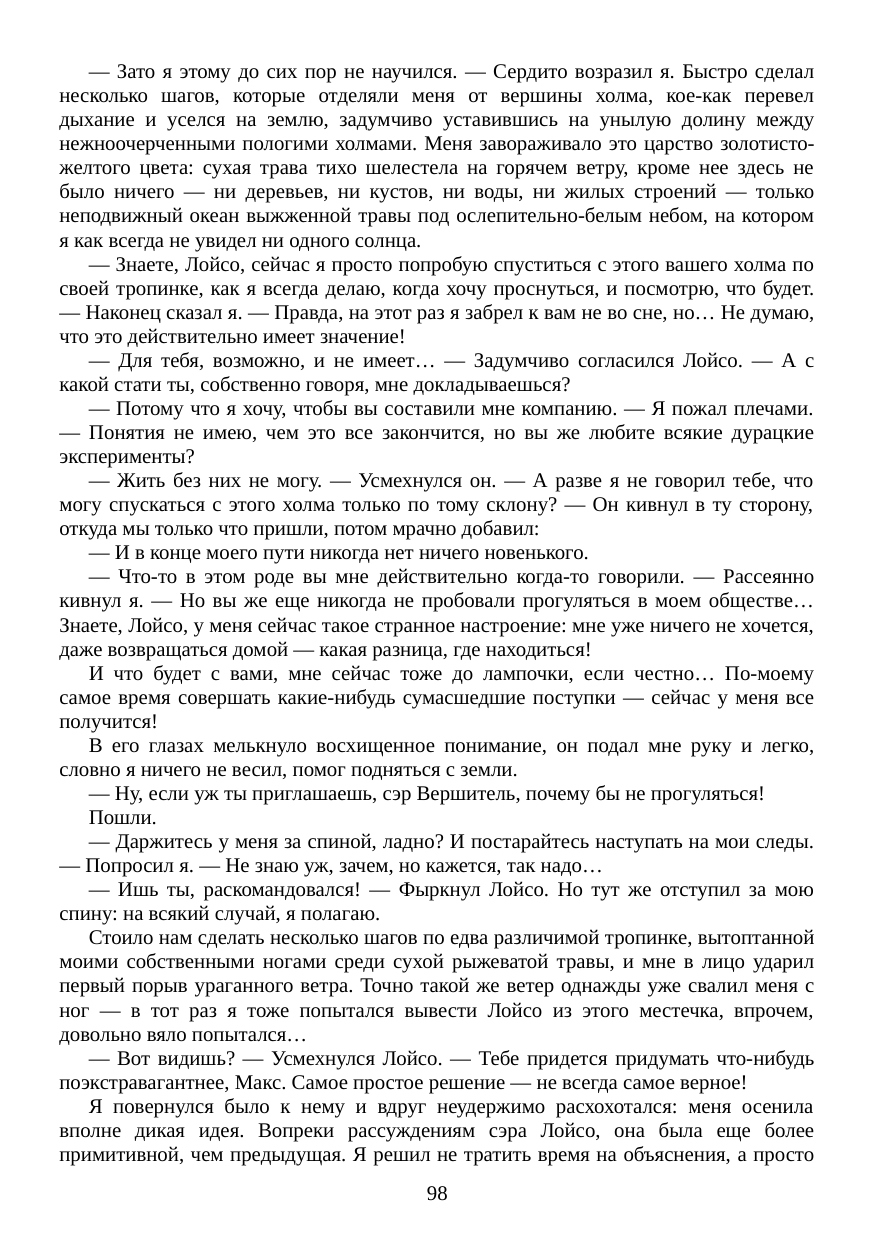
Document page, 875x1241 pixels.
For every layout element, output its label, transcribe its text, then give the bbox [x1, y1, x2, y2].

text — Ишь ты, раскомандовался! — Фыркнул Лойсо. Но тут же отступил за мою спину: на всякий случай, я полагаю. [59, 877, 815, 925]
text Пошли. [59, 805, 815, 829]
text Стоило нам сделать несколько шагов по едва различимой тропинке, вытоптанной моими собственными ногами среди сухой рыжеватой травы, и мне в лицо ударил первый порыв ураганного ветра. Точно такой же ветер однажды уже свалил меня с ног — в тот раз я тоже попытался вывести Лойсо из этого местечка, впрочем, довольно вяло попытался… [59, 925, 815, 1046]
text — Что-то в этом роде вы мне действительно когда-то говорили. — Рассеянно кивнул я. — Но вы же еще никогда не пробовали прогуляться в моем обществе… Знаете, Лойсо, у меня сейчас такое странное настроение: мне уже ничего не хочется, даже возвращаться домой — какая разница, где находиться! [59, 564, 815, 661]
text — Зато я этому до сих пор не научился. — Сердито возразил я. Быстро сделал несколько шагов, которые отделяли меня от вершины холма, кое-как перевел дыхание и уселся на землю, задумчиво уставившись на унылую долину между нежноочерченными пологими холмами. Меня завораживало это царство золотисто-желтого цвета: сухая трава тихо шелестела на горячем ветру, кроме нее здесь не было ничего — ни деревьев, ни кустов, ни воды, ни жилых строений — только неподвижный океан выжженной травы под ослепительно-белым небом, на котором я как всегда не увидел ни одного солнца. [59, 59, 815, 252]
text — Для тебя, возможно, и не имеет… — Задумчиво согласился Лойсо. — А с какой стати ты, собственно говоря, мне докладываешься? [59, 348, 815, 396]
text В его глазах мелькнуло восхищенное понимание, он подал мне руку и легко, словно я ничего не весил, помог подняться с земли. [59, 733, 815, 781]
text Я повернулся было к нему и вдруг неудержимо расхохотался: меня осенила вполне дикая идея. Вопреки рассуждениям сэра Лойсо, она была еще более примитивной, чем предыдущая. Я решил не тратить время на объяснения, а просто [59, 1094, 815, 1166]
text — Потому что я хочу, чтобы вы составили мне компанию. — Я пожал плечами. — Понятия не имею, чем это все закончится, но вы же любите всякие дурацкие эксперименты? [59, 396, 815, 468]
text — И в конце моего пути никогда нет ничего новенького. [59, 540, 815, 564]
text — Знаете, Лойсо, сейчас я просто попробую спуститься с этого вашего холма по своей тропинке, как я всегда делаю, когда хочу проснуться, и посмотрю, что будет. — Наконец сказал я. — Правда, на этот раз я забрел к вам не во сне, но… Не думаю, что это действительно имеет значение! [59, 252, 815, 348]
text — Жить без них не могу. — Усмехнулся он. — А разве я не говорил тебе, что могу спускаться с этого холма только по тому склону? — Он кивнул в ту сторону, откуда мы только что пришли, потом мрачно добавил: [59, 468, 815, 540]
text И что будет с вами, мне сейчас тоже до лампочки, если честно… По-моему самое время совершать какие-нибудь сумасшедшие поступки — сейчас у меня все получится! [59, 661, 815, 733]
text — Вот видишь? — Усмехнулся Лойсо. — Тебе придется придумать что-нибудь поэкстравагантнее, Макс. Самое простое решение — не всегда самое верное! [59, 1046, 815, 1094]
text — Даржитесь у меня за спиной, ладно? И постарайтесь наступать на мои следы. — Попросил я. — Не знаю уж, зачем, но кажется, так надо… [59, 829, 815, 877]
text — Ну, если уж ты приглашаешь, сэр Вершитель, почему бы не прогуляться! [59, 781, 815, 805]
